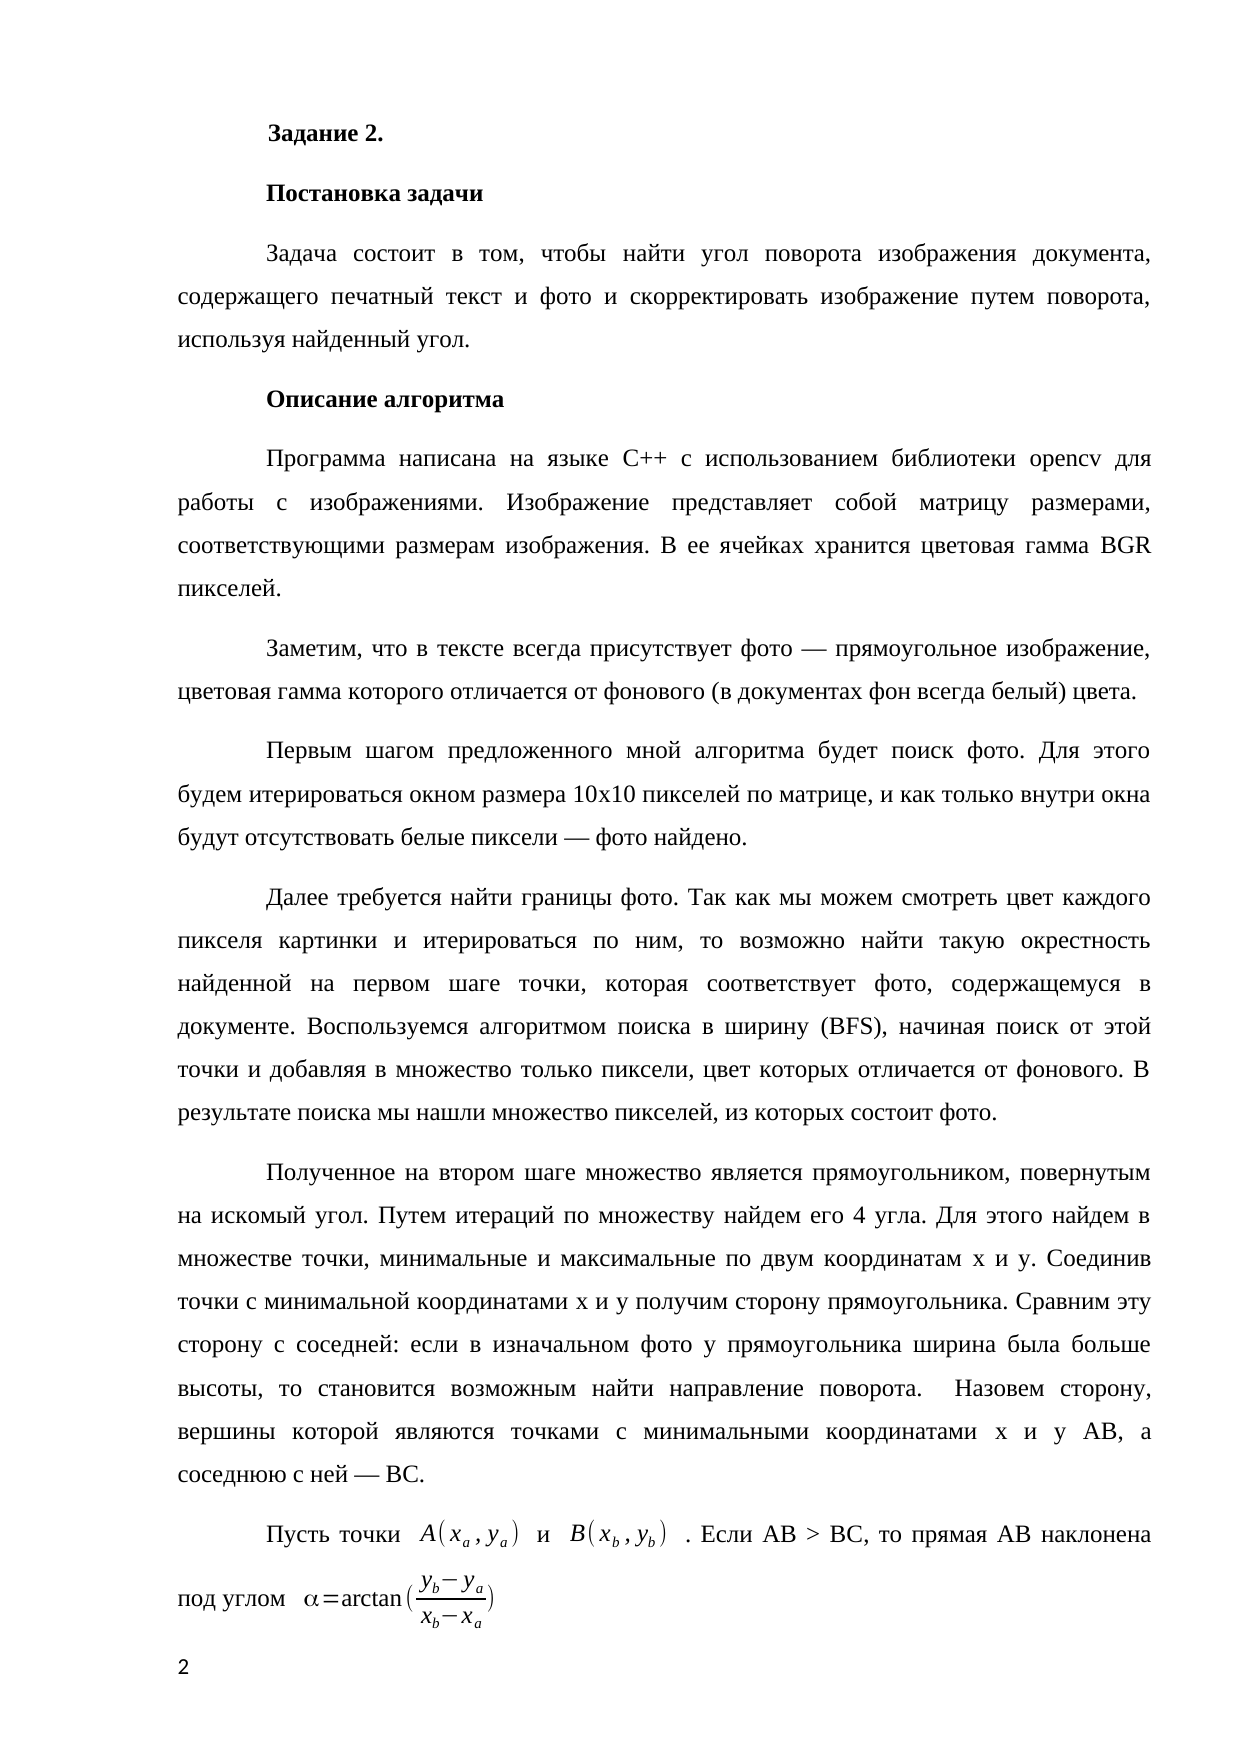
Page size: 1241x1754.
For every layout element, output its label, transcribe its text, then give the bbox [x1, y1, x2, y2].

text Задание 2. [177, 118, 1152, 147]
text Программа написана на языке C++ с использованием библиотеки opencv для работы с изображениями. Изображение представляет собой матрицу размерами, соответствующими размерам изображения. В ее ячейках хранится цветовая гамма BGR пикселей. [177, 443, 1152, 602]
text Полученное на втором шаге множество является прямоугольником, повернутым на искомый угол. Путем итераций по множеству найдем его 4 угла. Для этого найдем в множестве точки, минимальные и максимальные по двум координатам x и y. Соединив точки с минимальной координатами x и y получим сторону прямоугольника. Сравним эту сторону с соседней: если в изначальном фото у прямоугольника ширина была больше высоты, то становится возможным найти направление поворота. Назовем сторону, вершины которой являются точками с минимальными координатами x и y AB, а соседнюю с ней — BC. [177, 1157, 1152, 1488]
text Заметим, что в тексте всегда присутствует фото — прямоугольное изображение, цветовая гамма которого отличается от фонового (в документах фон всегда белый) цвета. [177, 633, 1152, 704]
text Первым шагом предложенного мной алгоритма будет поиск фото. Для этого будем итерироваться окном размера 10x10 пикселей по матрице, и как только внутри окна будут отсутствовать белые пиксели — фото найдено. [177, 736, 1152, 851]
text Пусть точкии. Если AB > BC, то прямая AB наклонена под углом [177, 1519, 1152, 1632]
text Задача состоит в том, чтобы найти угол поворота изображения документа, содержащего печатный текст и фото и скорректировать изображение путем поворота, используя найденный угол. [177, 238, 1152, 353]
text Описание алгоритма [177, 384, 1152, 412]
text Далее требуется найти границы фото. Так как мы можем смотреть цвет каждого пикселя картинки и итерироваться по ним, то возможно найти такую окрестность найденной на первом шаге точки, которая соответствует фото, содержащемуся в документе. Воспользуемся алгоритмом поиска в ширину (BFS), начиная поиск от этой точки и добавляя в множество только пиксели, цвет которых отличается от фонового. В результате поиска мы нашли множество пикселей, из которых состоит фото. [177, 882, 1152, 1126]
text Постановка задачи [177, 178, 1152, 207]
